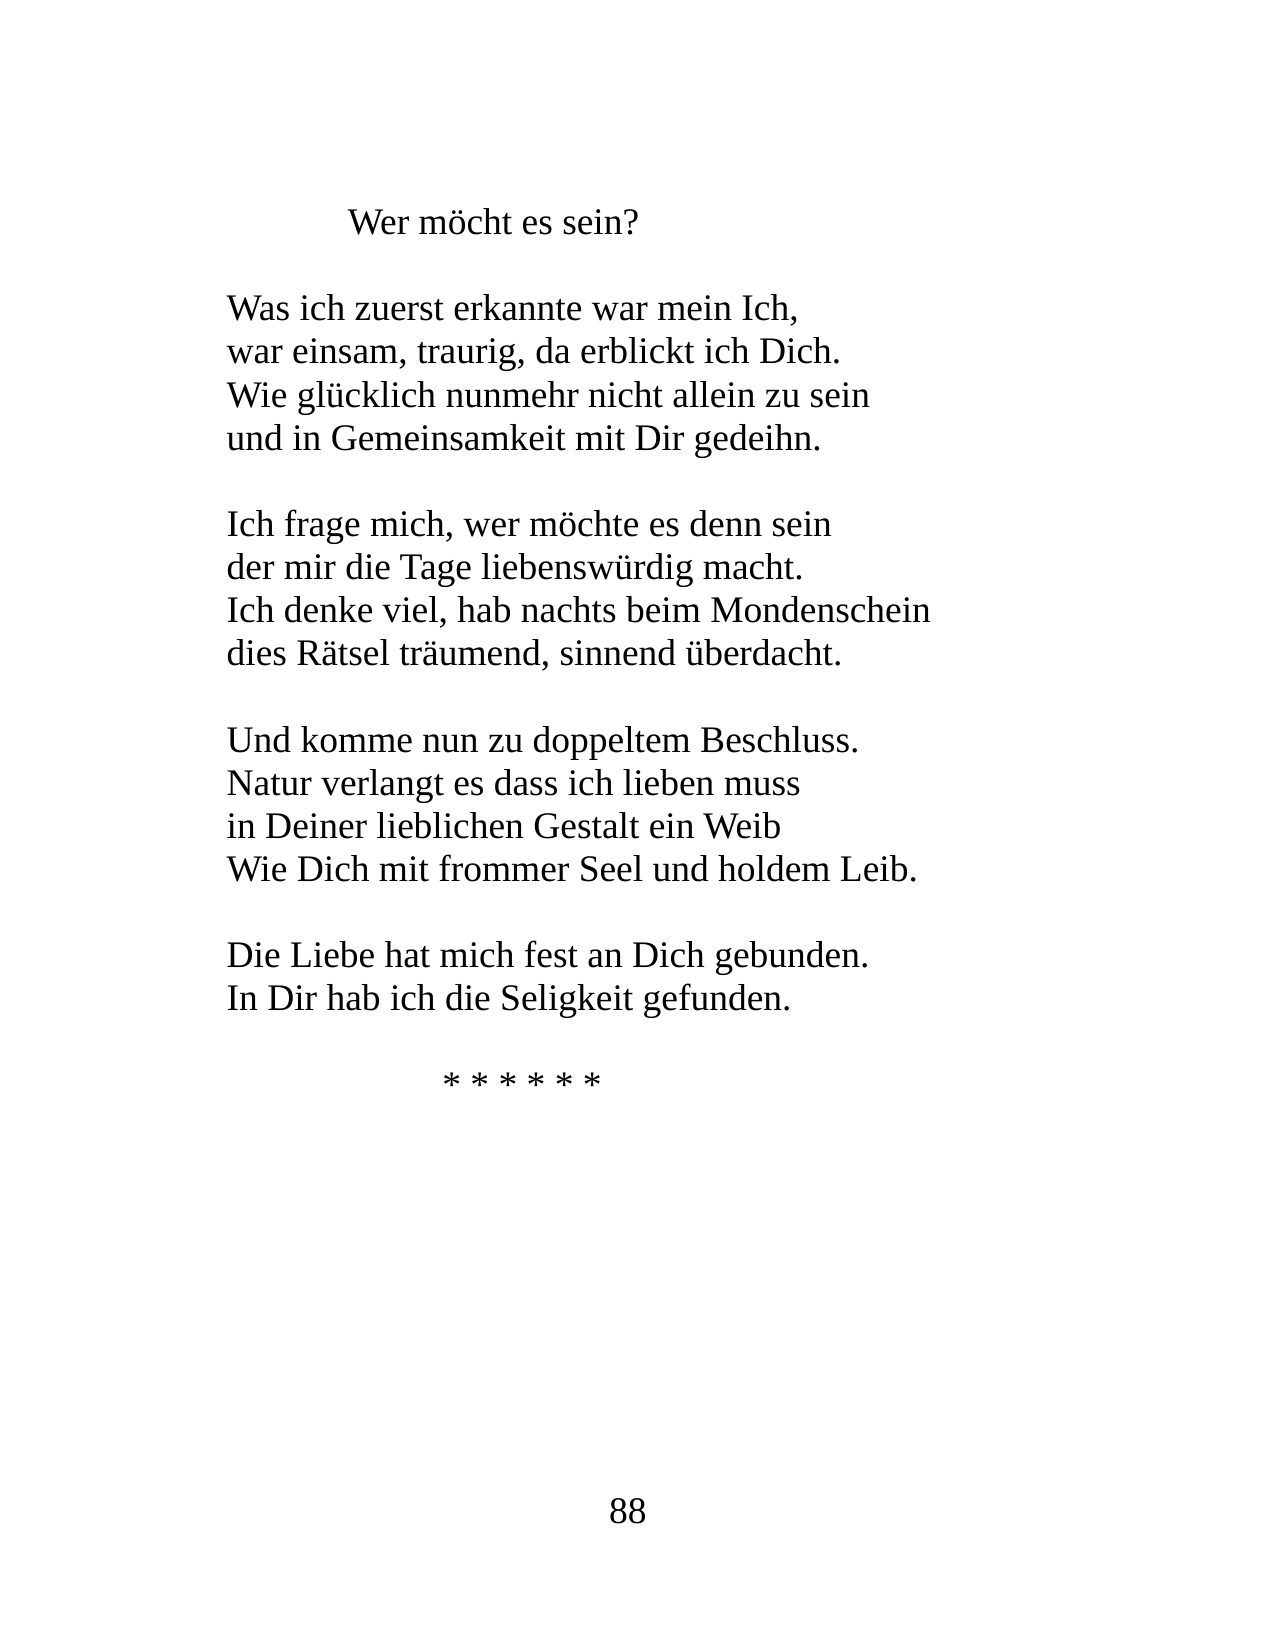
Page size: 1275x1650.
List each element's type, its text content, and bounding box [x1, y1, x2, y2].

text Und komme nun zu doppeltem Beschluss. [226, 717, 1157, 760]
text Wie glücklich nunmehr nicht allein zu sein [226, 372, 1157, 415]
text Ich denke viel, hab nachts beim Mondenschein [226, 588, 1157, 631]
text Natur verlangt es dass ich lieben muss [226, 760, 1157, 803]
text der mir die Tage liebenswürdig macht. [226, 544, 1157, 588]
text * * * * * * [226, 1062, 1157, 1105]
text war einsam, traurig, da erblickt ich Dich. [226, 329, 1157, 372]
text dies Rätsel träumend, sinnend überdacht. [226, 631, 1157, 674]
text Was ich zuerst erkannte war mein Ich, [226, 286, 1157, 329]
text Wer möcht es sein? [226, 199, 1157, 243]
text Ich frage mich, wer möchte es denn sein [226, 501, 1157, 544]
text Die Liebe hat mich fest an Dich gebunden. [226, 933, 1157, 976]
text In Dir hab ich die Seligkeit gefunden. [226, 976, 1157, 1019]
text in Deiner lieblichen Gestalt ein Weib [226, 803, 1157, 846]
text und in Gemeinsamkeit mit Dir gedeihn. [226, 415, 1157, 458]
text Wie Dich mit frommer Seel und holdem Leib. [226, 846, 1157, 889]
